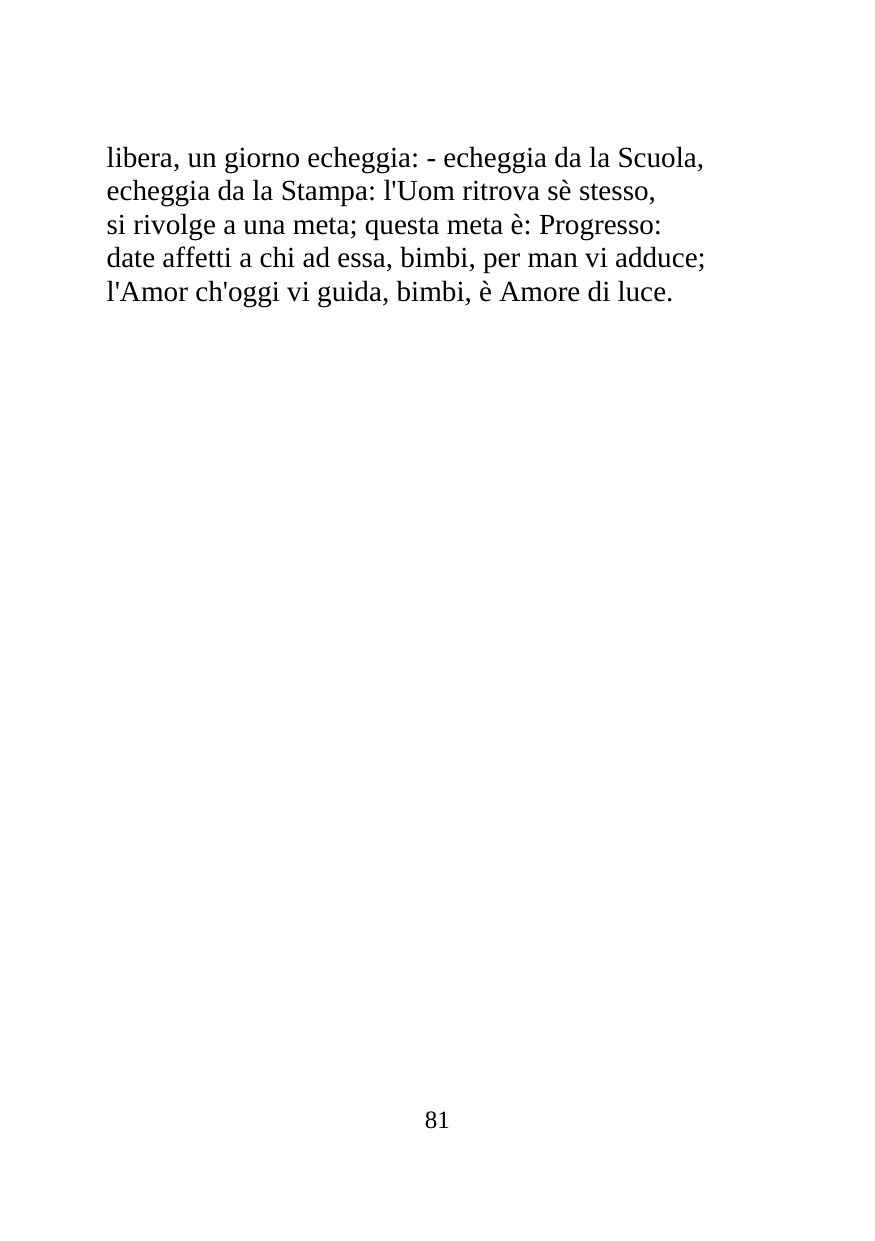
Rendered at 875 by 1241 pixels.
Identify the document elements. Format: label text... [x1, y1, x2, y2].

text libera, un giorno echeggia: - echeggia da la Scuola, echeggia da la Stampa: l'Uom ritrova sè stesso, si rivolge a una meta; questa meta è: Progresso: date affetti a chi ad essa, bimbi, per man vi adduce; l'Amor ch'oggi vi guida, bimbi, è Amore di luce. [106, 140, 768, 308]
